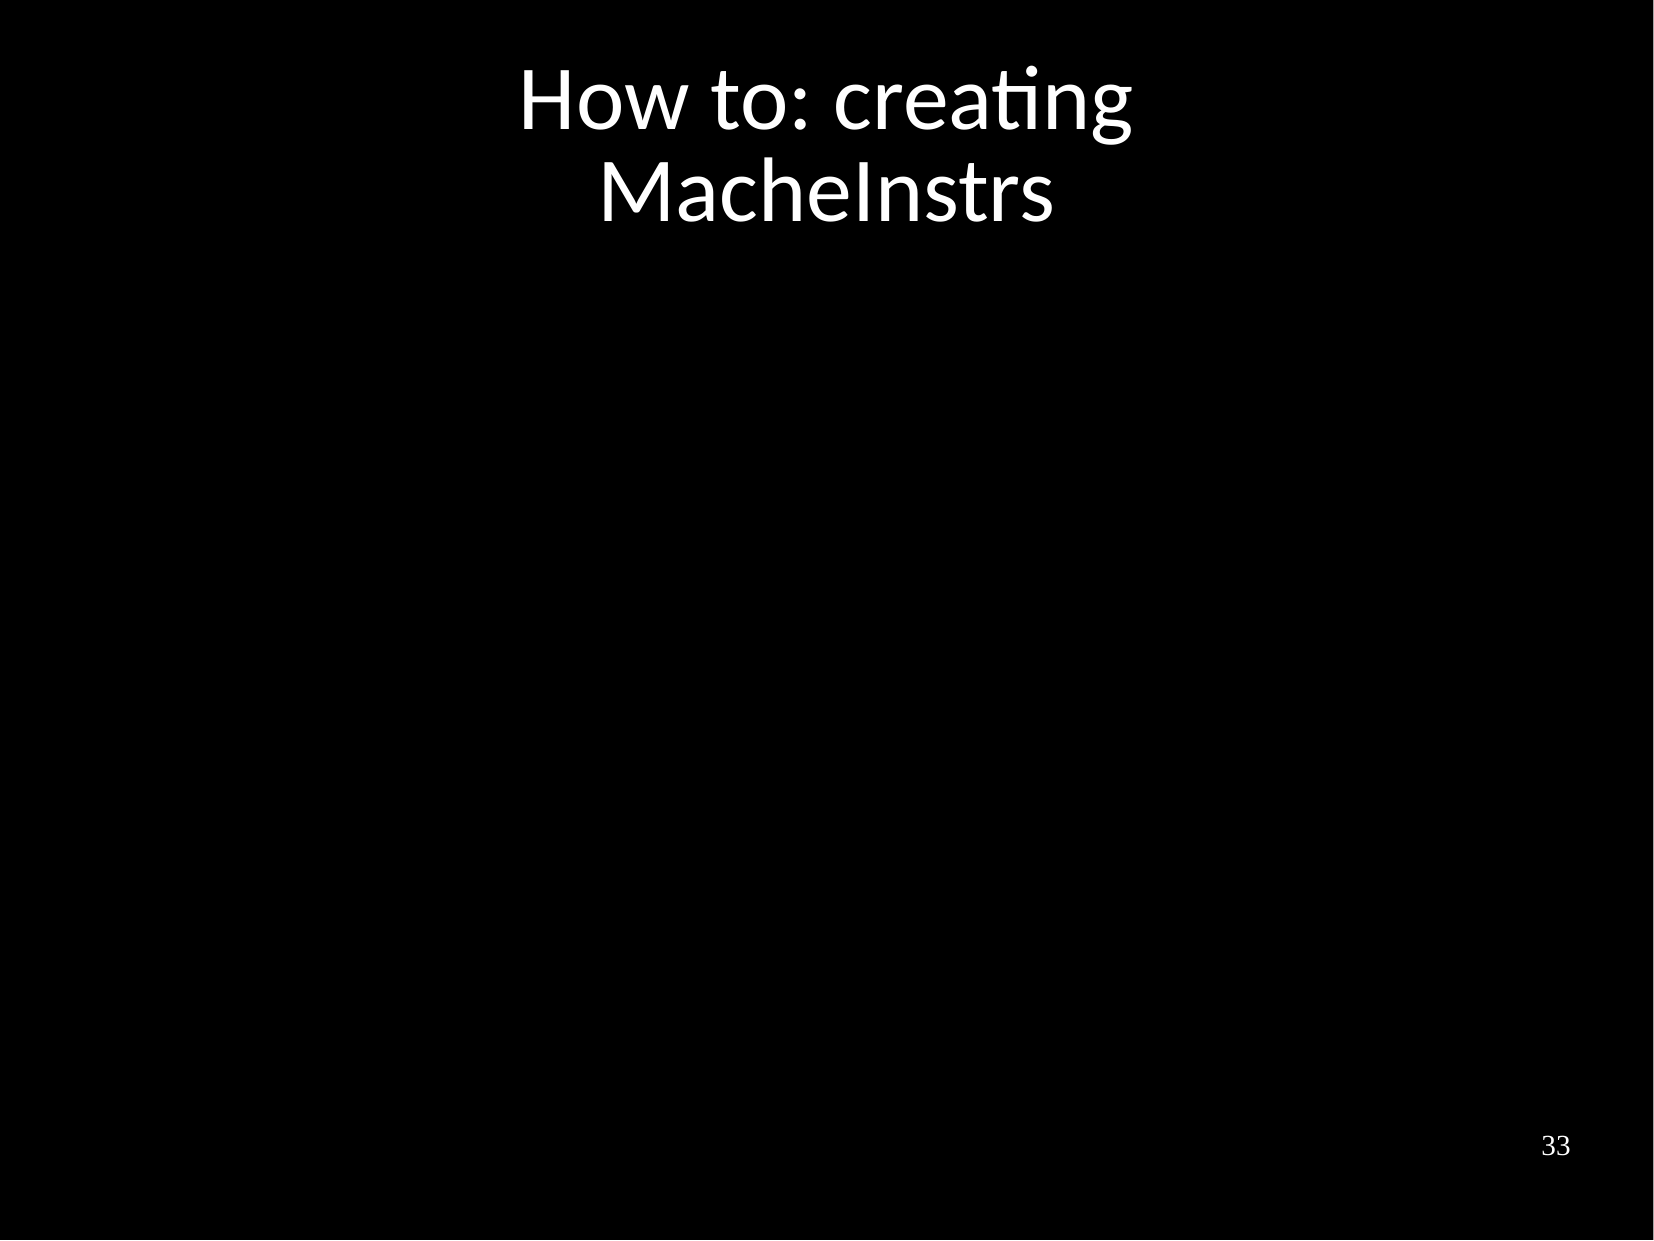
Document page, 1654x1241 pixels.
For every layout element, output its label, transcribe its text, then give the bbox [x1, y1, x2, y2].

title How to: creating MacheInstrs [82, 49, 1571, 257]
